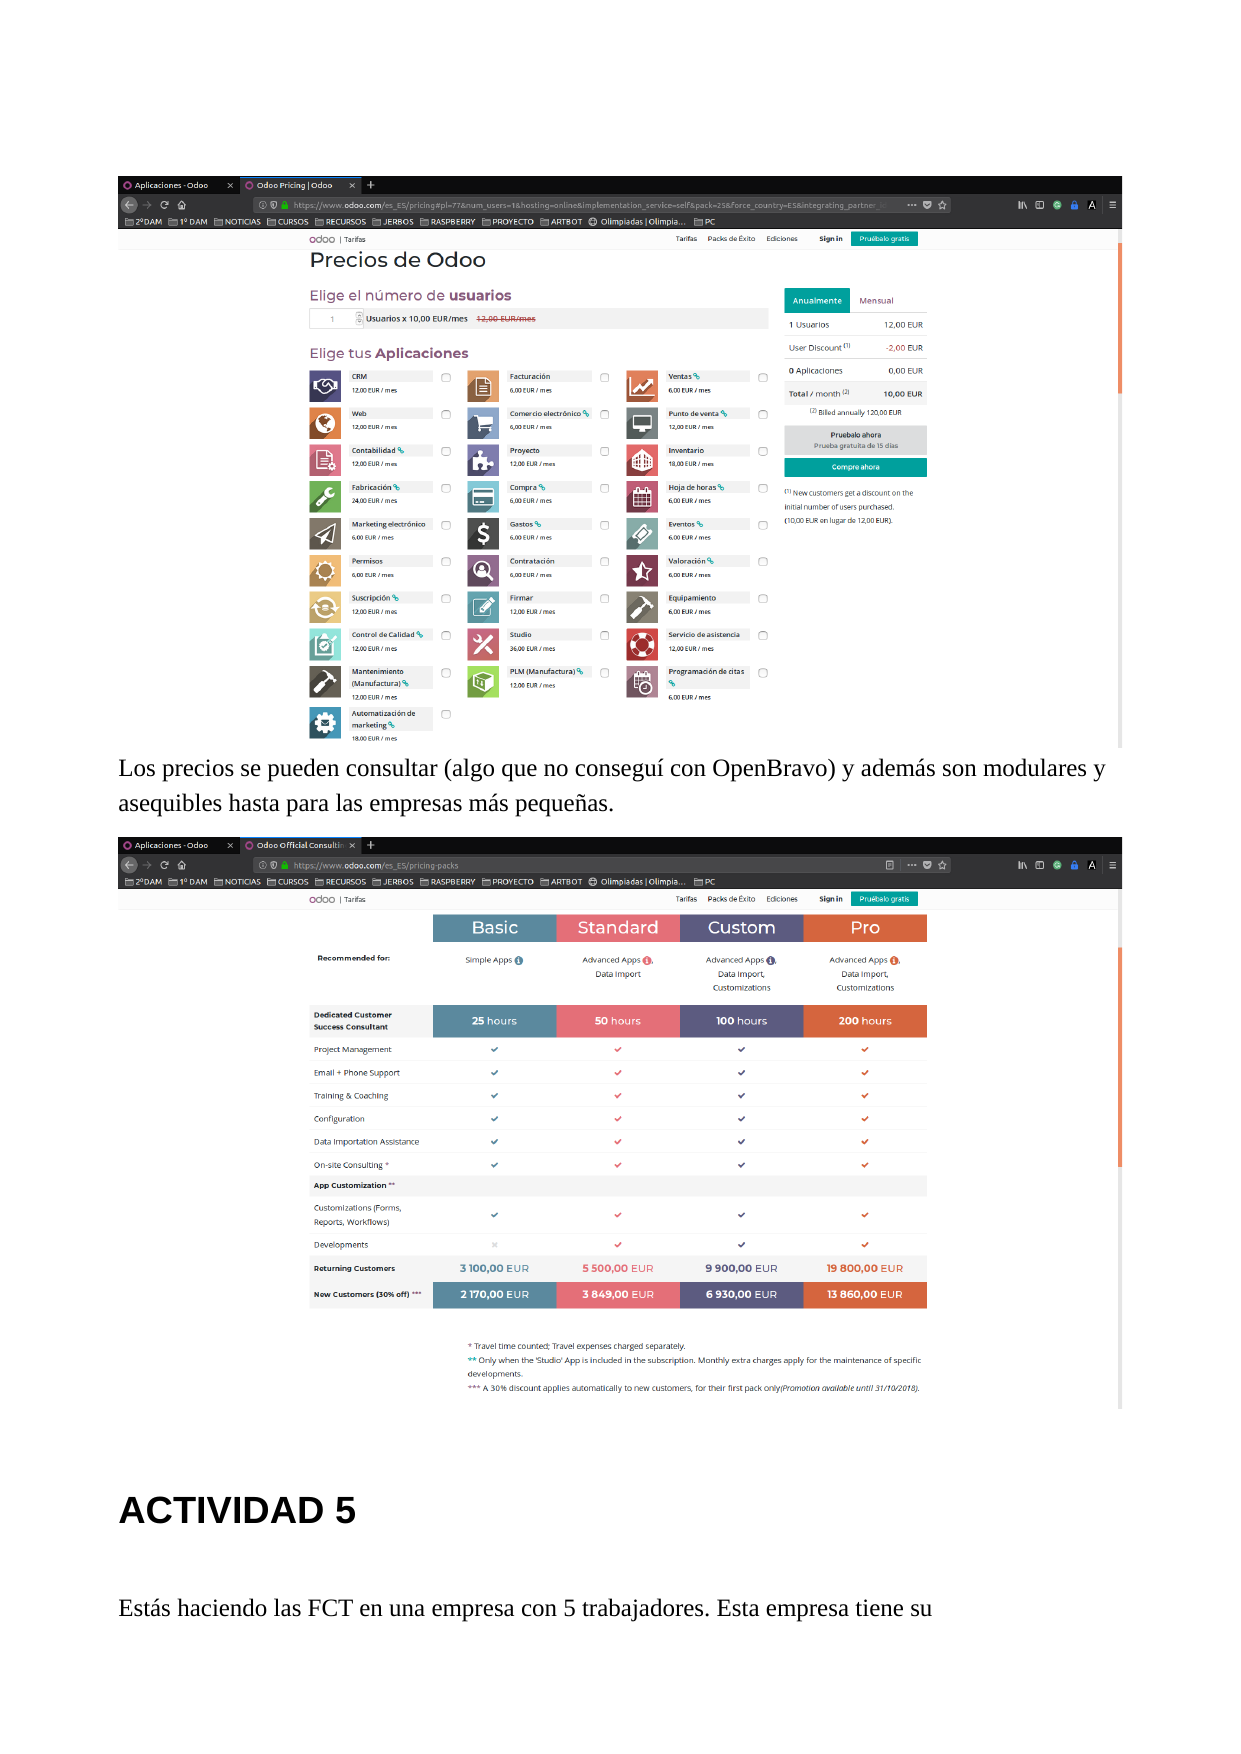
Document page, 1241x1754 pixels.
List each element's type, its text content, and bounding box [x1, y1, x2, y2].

text Estás haciendo las FCT en una empresa con 5 trabajadores. Esta empresa tiene su [118, 1593, 1122, 1622]
text Los precios se pueden consultar (algo que no conseguí con OpenBravo) y además son modulares y asequibles hasta para las empresas más pequeñas. [118, 748, 1122, 817]
picture [118, 176, 1123, 748]
picture [118, 837, 1123, 1409]
subtitle ACTIVIDAD 5 [118, 1488, 1122, 1532]
